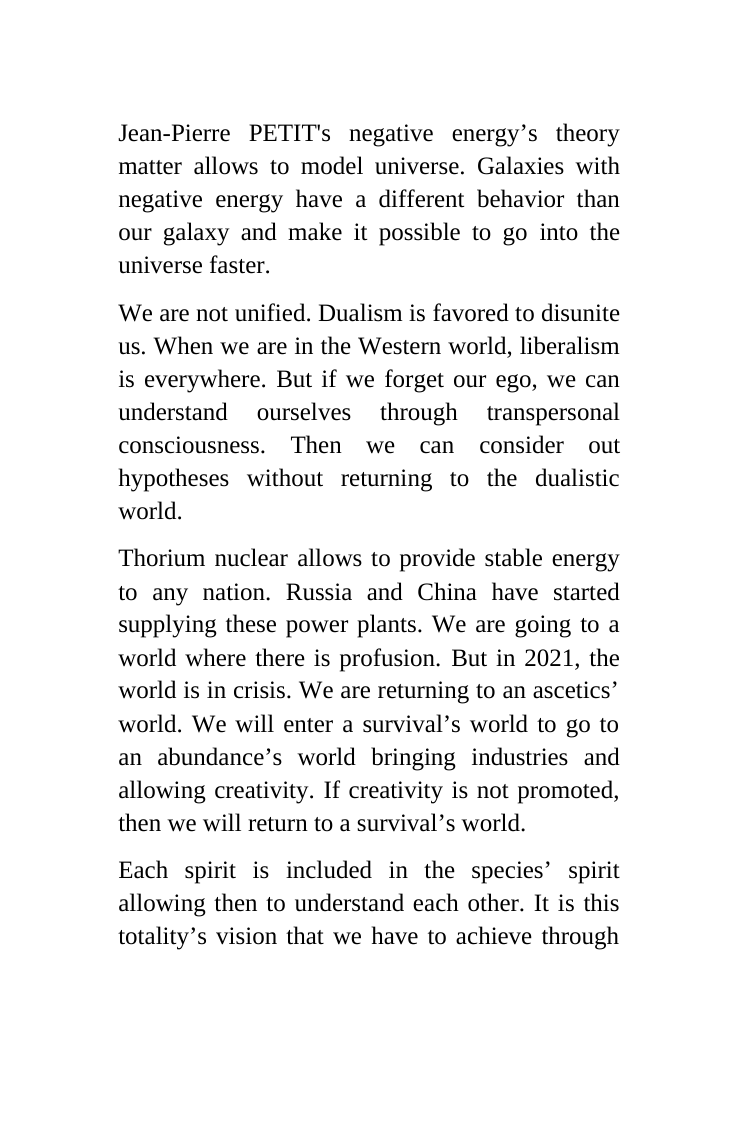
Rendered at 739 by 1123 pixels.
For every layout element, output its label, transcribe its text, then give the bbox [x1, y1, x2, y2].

text Each spirit is included in the species’ spirit allowing then to understand each other. It is this totality’s vision that we have to achieve through [118, 855, 620, 950]
text Jean-Pierre PETIT's negative energy’s theory matter allows to model universe. Galaxies with negative energy have a different behavior than our galaxy and make it possible to go into the universe faster. [118, 118, 620, 279]
text We are not unified. Dualism is favored to disunite us. When we are in the Western world, liberalism is everywhere. But if we forget our ego, we can understand ourselves through transpersonal consciousness. Then we can consider out hypotheses without returning to the dualistic world. [118, 298, 620, 525]
text Thorium nuclear allows to provide stable energy to any nation. Russia and China have started supplying these power plants. We are going to a world where there is profusion. But in 2021, the world is in crisis. We are returning to an ascetics’ world. We will enter a survival’s world to go to an abundance’s world bringing industries and allowing creativity. If creativity is not promoted, then we will return to a survival’s world. [118, 543, 620, 836]
